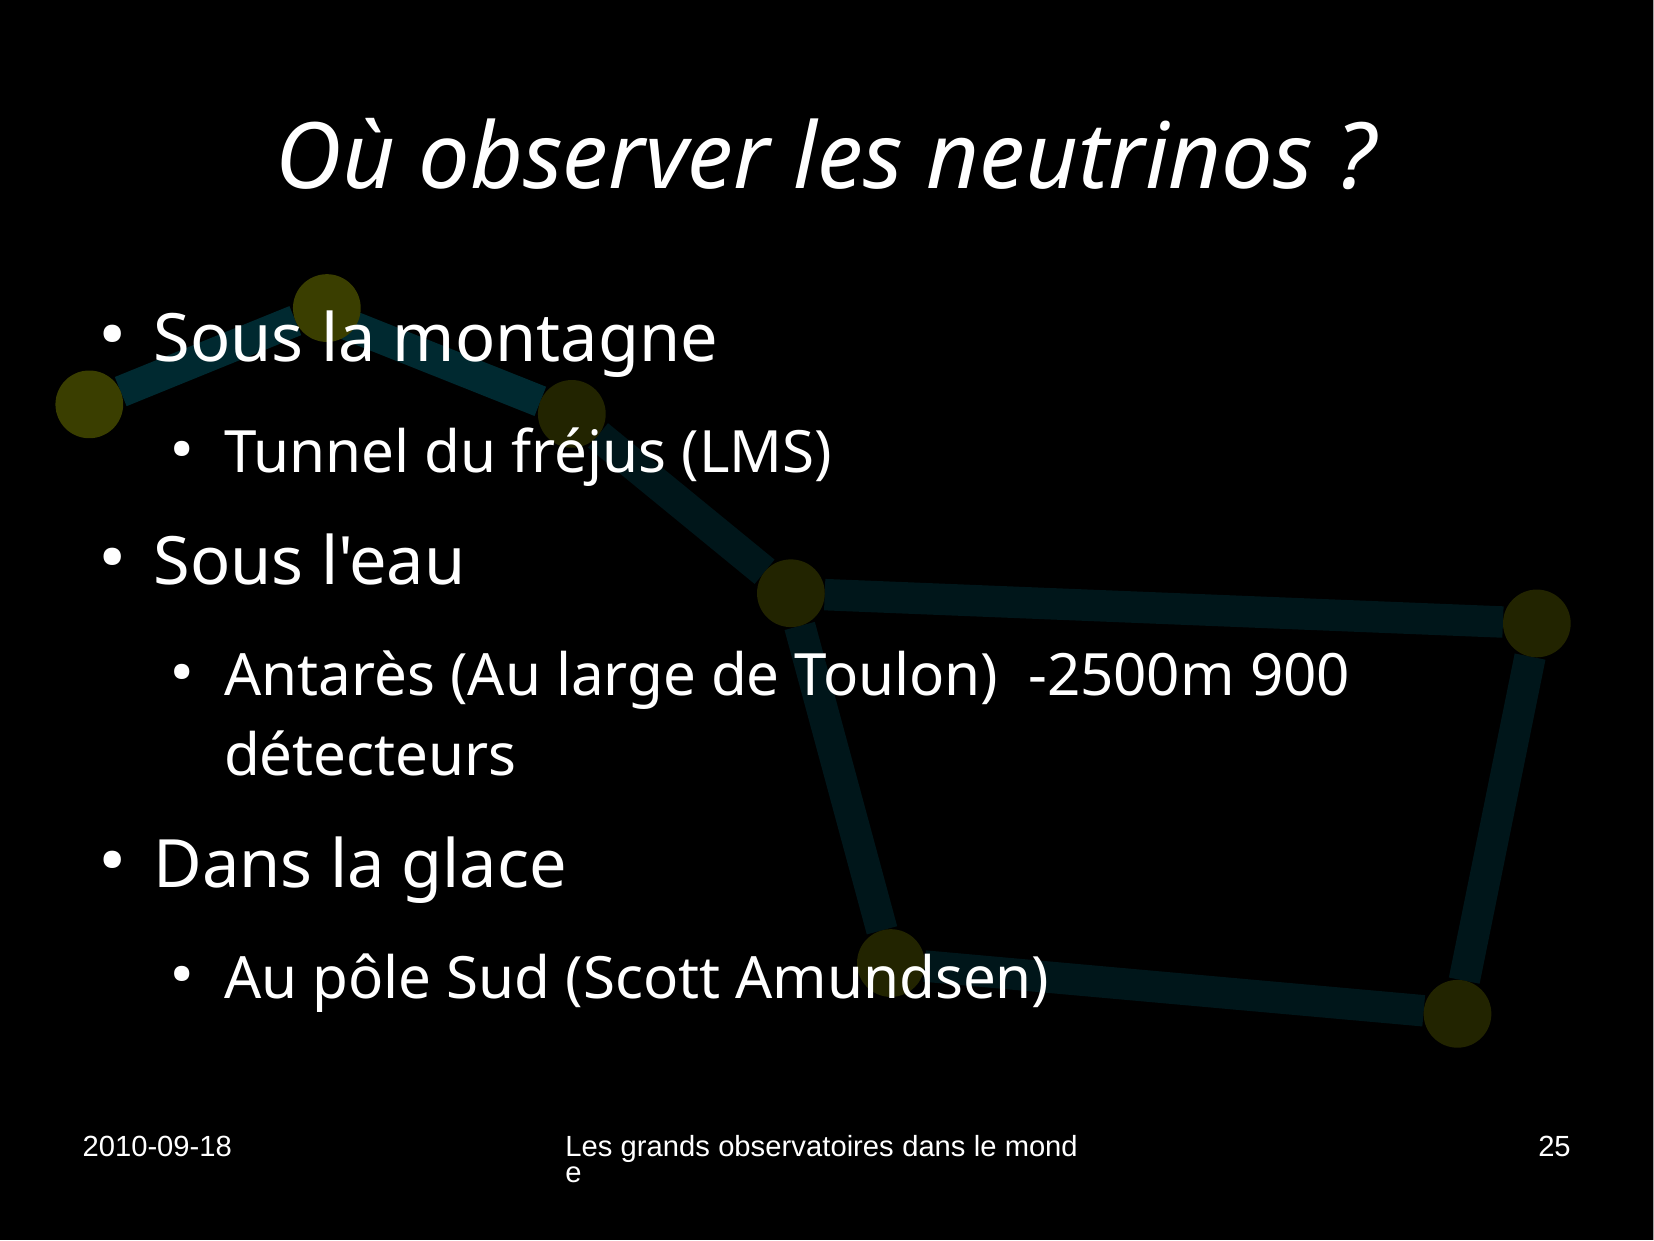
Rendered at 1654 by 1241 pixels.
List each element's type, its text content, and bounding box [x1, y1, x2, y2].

list Sous la montagne Tunnel du fréjus (LMS) Sous l'eau Antarès (Au large de Toulon) -2500m 900 détecteurs Dans la glace Au pôle Sud (Scott Amundsen) [82, 290, 1571, 1109]
title Où observer les neutrinos ? [82, 56, 1571, 250]
